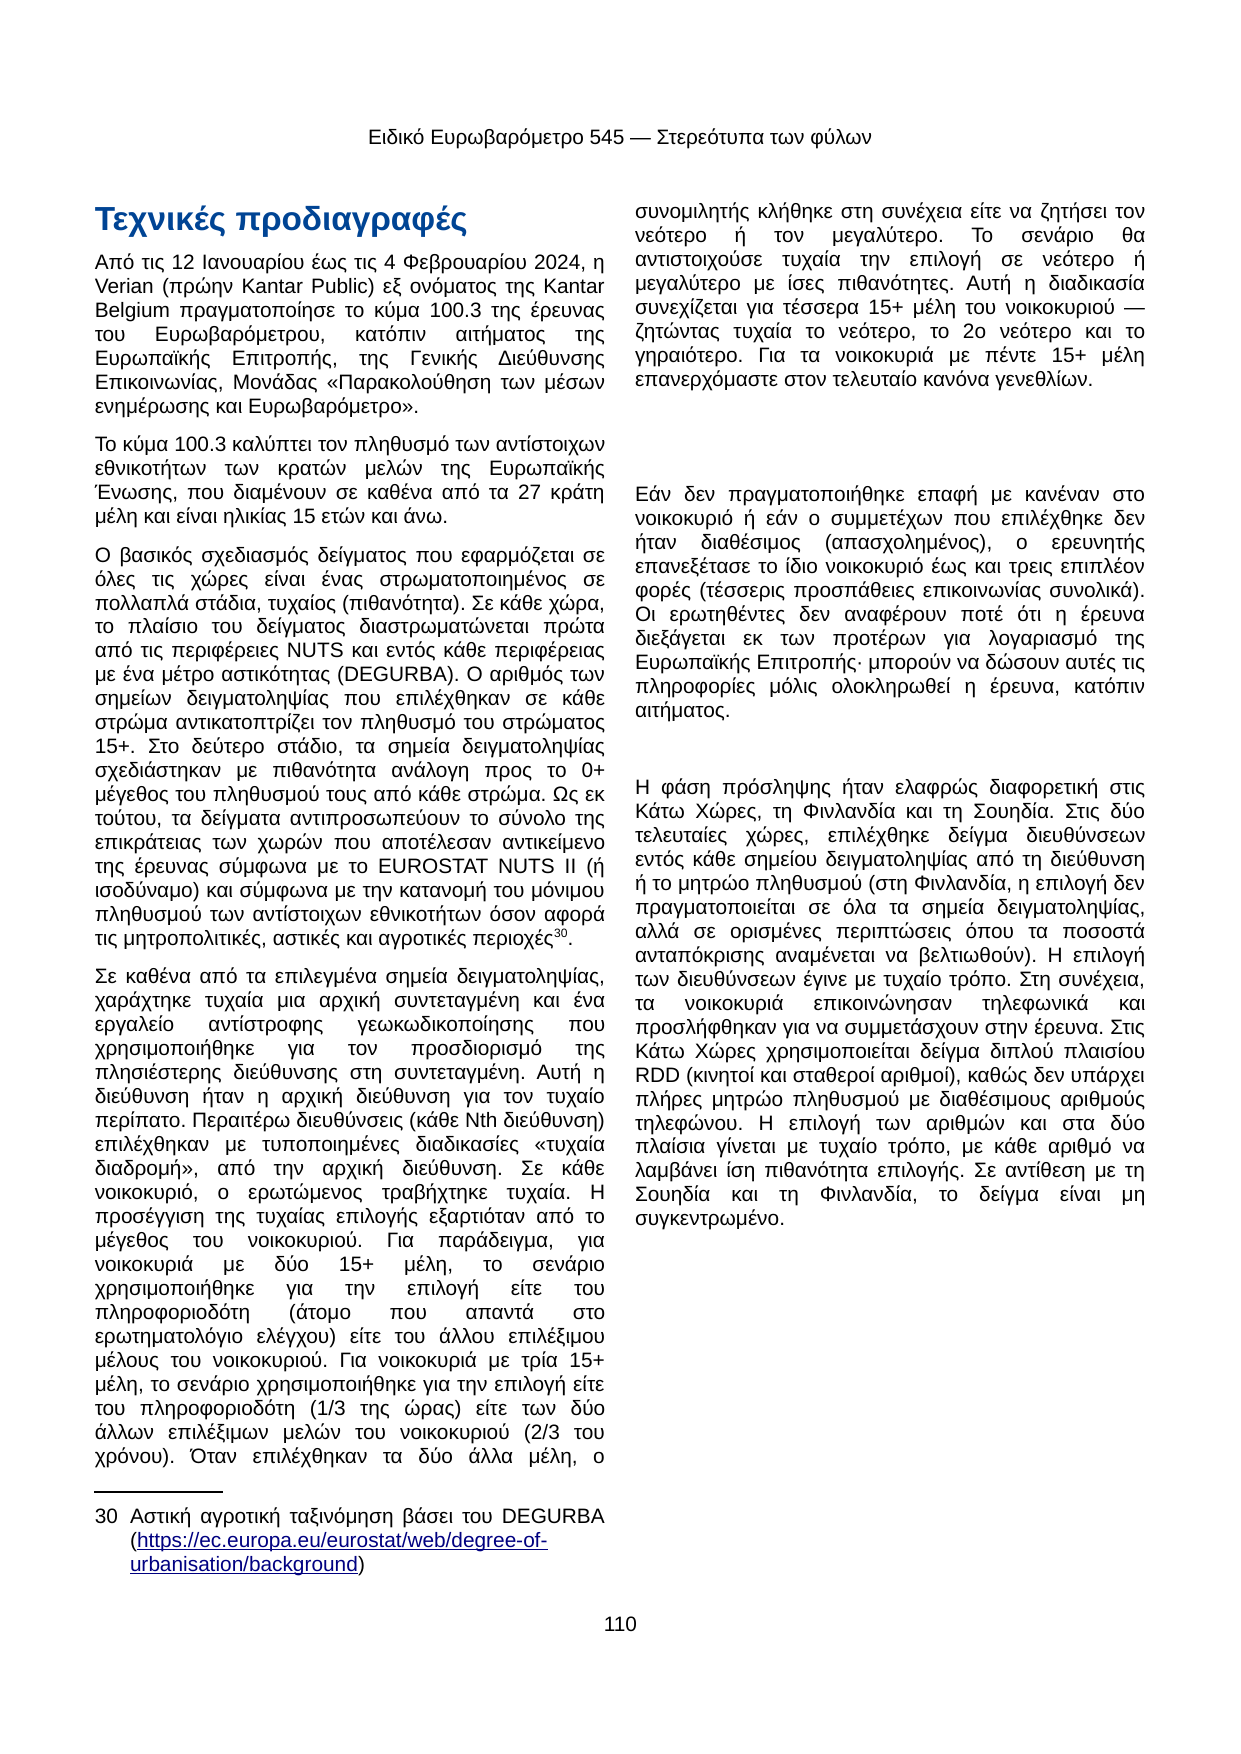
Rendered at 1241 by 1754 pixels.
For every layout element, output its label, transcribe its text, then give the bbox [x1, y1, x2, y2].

text Από τις 12 Ιανουαρίου έως τις 4 Φεβρουαρίου 2024, η Verian (πρώην Kantar Public) εξ ονόματος της Kantar Belgium πραγματοποίησε το κύμα 100.3 της έρευνας του Ευρωβαρόμετρου, κατόπιν αιτήματος της Ευρωπαϊκής Επιτροπής, της Γενικής Διεύθυνσης Επικοινωνίας, Μονάδας «Παρακολούθηση των μέσων ενημέρωσης και Ευρωβαρόμετρο». [94, 250, 605, 417]
text Η φάση πρόσληψης ήταν ελαφρώς διαφορετική στις Κάτω Χώρες, τη Φινλανδία και τη Σουηδία. Στις δύο τελευταίες χώρες, επιλέχθηκε δείγμα διευθύνσεων εντός κάθε σημείου δειγματοληψίας από τη διεύθυνση ή το μητρώο πληθυσμού (στη Φινλανδία, η επιλογή δεν πραγματοποιείται σε όλα τα σημεία δειγματοληψίας, αλλά σε ορισμένες περιπτώσεις όπου τα ποσοστά ανταπόκρισης αναμένεται να βελτιωθούν). Η επιλογή των διευθύνσεων έγινε με τυχαίο τρόπο. Στη συνέχεια, τα νοικοκυριά επικοινώνησαν τηλεφωνικά και προσλήφθηκαν για να συμμετάσχουν στην έρευνα. Στις Κάτω Χώρες χρησιμοποιείται δείγμα διπλού πλαισίου RDD (κινητοί και σταθεροί αριθμοί), καθώς δεν υπάρχει πλήρες μητρώο πληθυσμού με διαθέσιμους αριθμούς τηλεφώνου. Η επιλογή των αριθμών και στα δύο πλαίσια γίνεται με τυχαίο τρόπο, με κάθε αριθμό να λαμβάνει ίση πιθανότητα επιλογής. Σε αντίθεση με τη Σουηδία και τη Φινλανδία, το δείγμα είναι μη συγκεντρωμένο. [635, 775, 1146, 1230]
text Ο βασικός σχεδιασμός δείγματος που εφαρμόζεται σε όλες τις χώρες είναι ένας στρωματοποιημένος σε πολλαπλά στάδια, τυχαίος (πιθανότητα). Σε κάθε χώρα, το πλαίσιο του δείγματος διαστρωματώνεται πρώτα από τις περιφέρειες NUTS και εντός κάθε περιφέρειας με ένα μέτρο αστικότητας (DEGURBA). Ο αριθμός των σημείων δειγματοληψίας που επιλέχθηκαν σε κάθε στρώμα αντικατοπτρίζει τον πληθυσμό του στρώματος 15+. Στο δεύτερο στάδιο, τα σημεία δειγματοληψίας σχεδιάστηκαν με πιθανότητα ανάλογη προς το 0+ μέγεθος του πληθυσμού τους από κάθε στρώμα. Ως εκ τούτου, τα δείγματα αντιπροσωπεύουν το σύνολο της επικράτειας των χωρών που αποτέλεσαν αντικείμενο της έρευνας σύμφωνα με το EUROSTAT NUTS II (ή ισοδύναμο) και σύμφωνα με την κατανομή του μόνιμου πληθυσμού των αντίστοιχων εθνικοτήτων όσον αφορά τις μητροπολιτικές, αστικές και αγροτικές περιοχές. [94, 542, 605, 950]
text Σε καθένα από τα επιλεγμένα σημεία δειγματοληψίας, χαράχτηκε τυχαία μια αρχική συντεταγμένη και ένα εργαλείο αντίστροφης γεωκωδικοποίησης που χρησιμοποιήθηκε για τον προσδιορισμό της πλησιέστερης διεύθυνσης στη συντεταγμένη. Αυτή η διεύθυνση ήταν η αρχική διεύθυνση για τον τυχαίο περίπατο. Περαιτέρω διευθύνσεις (κάθε Nth διεύθυνση) επιλέχθηκαν με τυποποιημένες διαδικασίες «τυχαία διαδρομή», από την αρχική διεύθυνση. Σε κάθε νοικοκυριό, ο ερωτώμενος τραβήχτηκε τυχαία. Η προσέγγιση της τυχαίας επιλογής εξαρτιόταν από το μέγεθος του νοικοκυριού. Για παράδειγμα, για νοικοκυριά με δύο 15+ μέλη, το σενάριο χρησιμοποιήθηκε για την επιλογή είτε του πληροφοριοδότη (άτομο που απαντά στο ερωτηματολόγιο ελέγχου) είτε του άλλου επιλέξιμου μέλους του νοικοκυριού. Για νοικοκυριά με τρία 15+ μέλη, το σενάριο χρησιμοποιήθηκε για την επιλογή είτε του πληροφοριοδότη (1/3 της ώρας) είτε των δύο άλλων επιλέξιμων μελών του νοικοκυριού (2/3 του χρόνου). Όταν επιλέχθηκαν τα δύο άλλα μέλη, ο [94, 964, 605, 1467]
text συνομιλητής κλήθηκε στη συνέχεια είτε να ζητήσει τον νεότερο ή τον μεγαλύτερο. Το σενάριο θα αντιστοιχούσε τυχαία την επιλογή σε νεότερο ή μεγαλύτερο με ίσες πιθανότητες. Αυτή η διαδικασία συνεχίζεται για τέσσερα 15+ μέλη του νοικοκυριού — ζητώντας τυχαία το νεότερο, το 2ο νεότερο και το γηραιότερο. Για τα νοικοκυριά με πέντε 15+ μέλη επανερχόμαστε στον τελευταίο κανόνα γενεθλίων. [635, 199, 1146, 391]
text Το κύμα 100.3 καλύπτει τον πληθυσμό των αντίστοιχων εθνικοτήτων των κρατών μελών της Ευρωπαϊκής Ένωσης, που διαμένουν σε καθένα από τα 27 κράτη μέλη και είναι ηλικίας 15 ετών και άνω. [94, 432, 605, 528]
text Εάν δεν πραγματοποιήθηκε επαφή με κανέναν στο νοικοκυριό ή εάν ο συμμετέχων που επιλέχθηκε δεν ήταν διαθέσιμος (απασχολημένος), ο ερευνητής επανεξέτασε το ίδιο νοικοκυριό έως και τρεις επιπλέον φορές (τέσσερις προσπάθειες επικοινωνίας συνολικά). Οι ερωτηθέντες δεν αναφέρουν ποτέ ότι η έρευνα διεξάγεται εκ των προτέρων για λογαριασμό της Ευρωπαϊκής Επιτροπής· μπορούν να δώσουν αυτές τις πληροφορίες μόλις ολοκληρωθεί η έρευνα, κατόπιν αιτήματος. [635, 482, 1146, 722]
subtitle Τεχνικές προδιαγραφές [94, 199, 605, 237]
text Αστική αγροτική ταξινόμηση βάσει του DEGURBA (https://ec.europa.eu/eurostat/web/degree-of-urbanisation/background) [94, 1504, 605, 1576]
